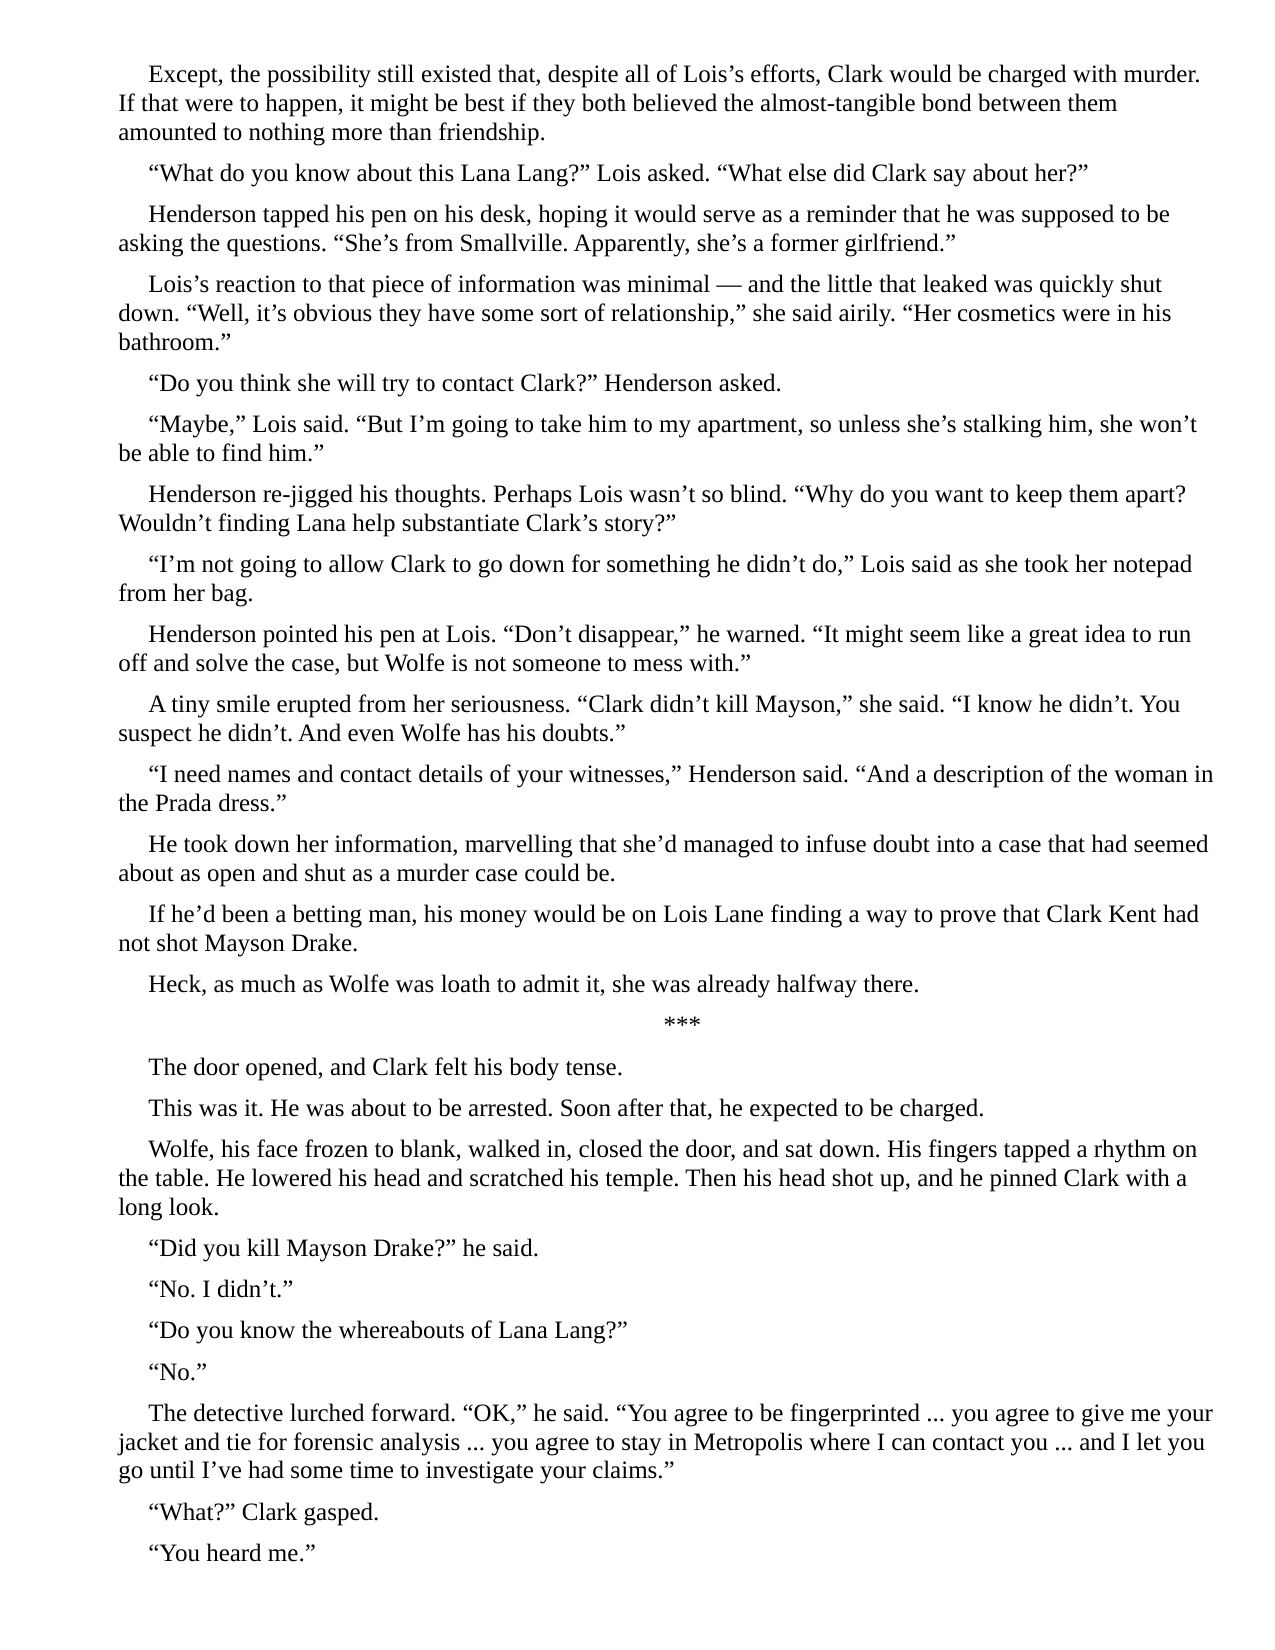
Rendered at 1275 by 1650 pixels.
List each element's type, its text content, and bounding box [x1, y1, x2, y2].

text “Do you know the whereabouts of Lana Lang?” [118, 1315, 1216, 1344]
text A tiny smile erupted from her seriousness. “Clark didn’t kill Mayson,” she said. “I know he didn’t. You suspect he didn’t. And even Wolfe has his doubts.” [118, 689, 1216, 747]
text The door opened, and Clark felt his body tense. [118, 1052, 1216, 1080]
text “You heard me.” [118, 1538, 1216, 1567]
text Lois’s reaction to that piece of information was minimal — and the little that leaked was quickly shut down. “Well, it’s obvious they have some sort of relationship,” she said airily. “Her cosmetics were in his bathroom.” [118, 269, 1216, 355]
text “Do you think she will try to contact Clark?” Henderson asked. [118, 368, 1216, 397]
text “Did you kill Mayson Drake?” he said. [118, 1233, 1216, 1262]
text “What do you know about this Lana Lang?” Lois asked. “What else did Clark say about her?” [118, 158, 1216, 187]
text He took down her information, marvelling that she’d managed to infuse doubt into a case that had seemed about as open and shut as a murder case could be. [118, 829, 1216, 887]
text “What?” Clark gasped. [118, 1497, 1216, 1525]
text “I need names and contact details of your witnesses,” Henderson said. “And a description of the woman in the Prada dress.” [118, 759, 1216, 817]
text If he’d been a betting man, his money would be on Lois Lane finding a way to prove that Clark Kent had not shot Mayson Drake. [118, 899, 1216, 957]
text Heck, as much as Wolfe was loath to admit it, she was already halfway there. [118, 969, 1216, 998]
text The detective lurched forward. “OK,” he said. “You agree to be fingerprinted ... you agree to give me your jacket and tie for forensic analysis ... you agree to stay in Metropolis where I can contact you ... and I let you go until I’ve had some time to investigate your claims.” [118, 1398, 1216, 1484]
text Henderson pointed his pen at Lois. “Don’t disappear,” he warned. “It might seem like a great idea to run off and solve the case, but Wolfe is not someone to mess with.” [118, 619, 1216, 677]
text “Maybe,” Lois said. “But I’m going to take him to my apartment, so unless she’s stalking him, she won’t be able to find him.” [118, 409, 1216, 467]
text Henderson tapped his pen on his desk, hoping it would serve as a reminder that he was supposed to be asking the questions. “She’s from Smallville. Apparently, she’s a former girlfriend.” [118, 199, 1216, 257]
text Except, the possibility still existed that, despite all of Lois’s efforts, Clark would be charged with murder. If that were to happen, it might be best if they both believed the almost-tangible bond between them amounted to nothing more than friendship. [118, 59, 1216, 145]
text “I’m not going to allow Clark to go down for something he didn’t do,” Lois said as she took her notepad from her bag. [118, 549, 1216, 607]
text Wolfe, his face frozen to blank, walked in, closed the door, and sat down. His fingers tapped a rhythm on the table. He lowered his head and scratched his temple. Then his head shot up, and he pinned Clark with a long look. [118, 1134, 1216, 1220]
text *** [118, 1010, 1216, 1039]
text “No. I didn’t.” [118, 1274, 1216, 1303]
text “No.” [118, 1357, 1216, 1385]
text Henderson re-jigged his thoughts. Perhaps Lois wasn’t so blind. “Why do you want to keep them apart? Wouldn’t finding Lana help substantiate Clark’s story?” [118, 479, 1216, 537]
text This was it. He was about to be arrested. Soon after that, he expected to be charged. [118, 1093, 1216, 1122]
